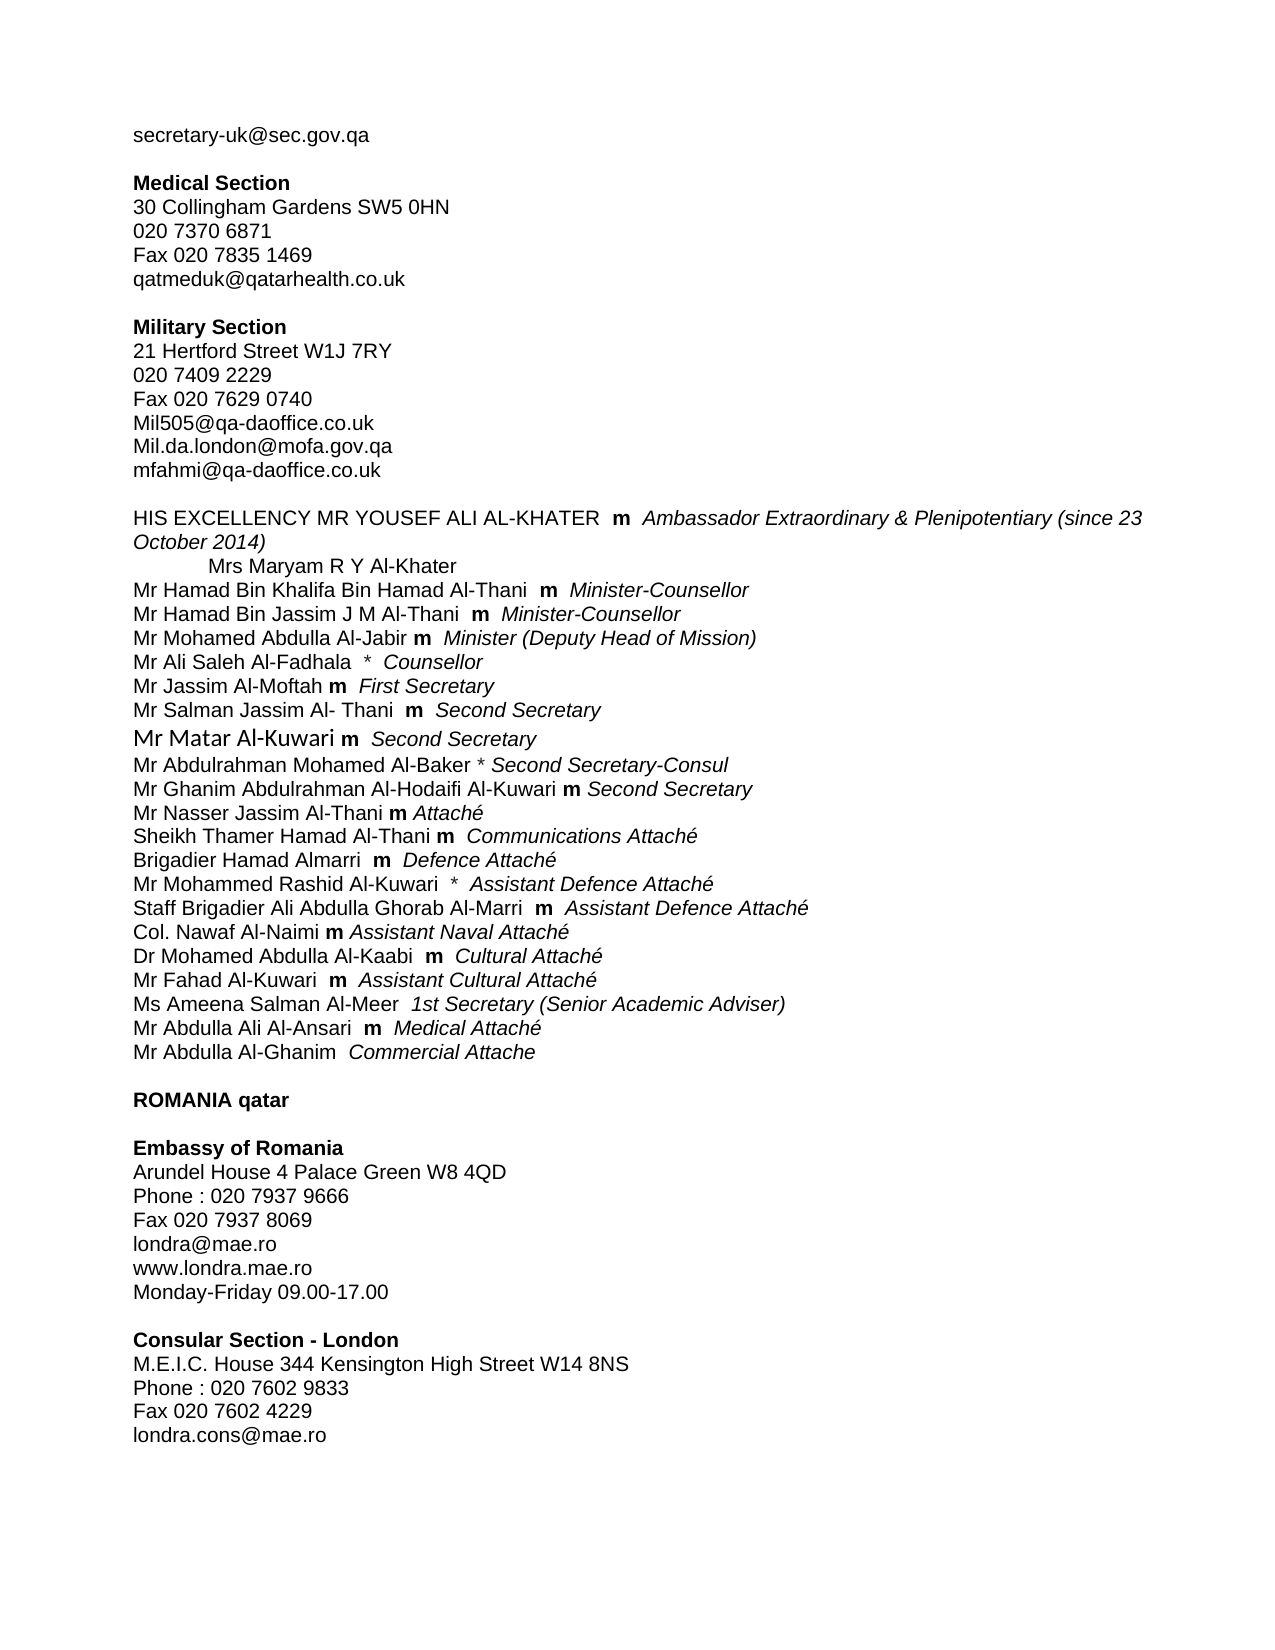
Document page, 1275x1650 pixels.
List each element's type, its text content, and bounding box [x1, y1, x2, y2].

text Medical Section [133, 171, 1181, 195]
text Mr Abdulrahman Mohamed Al-Baker * Second Secretary-Consul [133, 752, 1181, 776]
text 21 Hertford Street W1J 7RY [133, 338, 1181, 362]
text Mr Jassim Al-Moftah m First Secretary [133, 674, 1181, 698]
text Mrs Maryam R Y Al-Khater [133, 554, 1181, 578]
text Phone : 020 7937 9666 [133, 1184, 1181, 1208]
text Mr Abdulla Al-Ghanim Commercial Attache [133, 1040, 1181, 1064]
text secretary-uk@sec.gov.qa [133, 123, 1181, 147]
text Ms Ameena Salman Al-Meer 1st Secretary (Senior Academic Adviser) [133, 992, 1181, 1016]
text HIS EXCELLENCY MR YOUSEF ALI AL-KHATER m Ambassador Extraordinary & Plenipotentiary (since 23 October 2014) [133, 506, 1181, 554]
text Fax 020 7602 4229 [133, 1399, 1181, 1423]
text Fax 020 7835 1469 [133, 243, 1181, 267]
text mfahmi@qa-daoffice.co.uk [133, 458, 1181, 482]
text Mr Mohammed Rashid Al-Kuwari * Assistant Defence Attaché [133, 872, 1181, 896]
text Mr Salman Jassim Al- Thani m Second Secretary [133, 698, 1181, 722]
text Consular Section - London [133, 1327, 1181, 1351]
subtitle ROMANIA qatar [133, 1088, 1181, 1112]
text Military Section [133, 314, 1181, 338]
text M.E.I.C. House 344 Kensington High Street W14 8NS [133, 1351, 1181, 1375]
text Embassy of Romania [133, 1136, 1181, 1160]
text Mr Ali Saleh Al-Fadhala * Counsellor [133, 650, 1181, 674]
text londra@mae.ro [133, 1232, 1181, 1256]
text Col. Nawaf Al-Naimi m Assistant Naval Attaché [133, 920, 1181, 944]
text Fax 020 7937 8069 [133, 1208, 1181, 1232]
text Dr Mohamed Abdulla Al-Kaabi m Cultural Attaché [133, 944, 1181, 968]
text www.londra.mae.ro [133, 1256, 1181, 1279]
text Mr Matar Al-Kuwari m Second Secretary [133, 722, 1181, 752]
text londra.cons@mae.ro [133, 1423, 1181, 1447]
text Mr Mohamed Abdulla Al-Jabir m Minister (Deputy Head of Mission) [133, 626, 1181, 650]
text Phone : 020 7602 9833 [133, 1375, 1181, 1399]
text 020 7409 2229 [133, 362, 1181, 386]
text Mr Hamad Bin Jassim J M Al-Thani m Minister-Counsellor [133, 602, 1181, 626]
text Mr Abdulla Ali Al-Ansari m Medical Attaché [133, 1016, 1181, 1040]
text qatmeduk@qatarhealth.co.uk [133, 267, 1181, 291]
text Mil.da.london@mofa.gov.qa [133, 434, 1181, 458]
text Staff Brigadier Ali Abdulla Ghorab Al-Marri m Assistant Defence Attaché [133, 896, 1181, 920]
text Arundel House 4 Palace Green W8 4QD [133, 1160, 1181, 1184]
text 30 Collingham Gardens SW5 0HN [133, 195, 1181, 219]
text Monday-Friday 09.00-17.00 [133, 1279, 1181, 1303]
text Mr Ghanim Abdulrahman Al-Hodaifi Al-Kuwari m Second Secretary [133, 776, 1181, 800]
text Fax 020 7629 0740 [133, 386, 1181, 410]
text Brigadier Hamad Almarri m Defence Attaché [133, 848, 1181, 872]
text 020 7370 6871 [133, 219, 1181, 243]
text Mil505@qa-daoffice.co.uk [133, 410, 1181, 434]
text Mr Fahad Al-Kuwari m Assistant Cultural Attaché [133, 968, 1181, 992]
text Mr Nasser Jassim Al-Thani m Attaché [133, 800, 1181, 824]
text Sheikh Thamer Hamad Al-Thani m Communications Attaché [133, 824, 1181, 848]
text Mr Hamad Bin Khalifa Bin Hamad Al-Thani m Minister-Counsellor [133, 578, 1181, 602]
